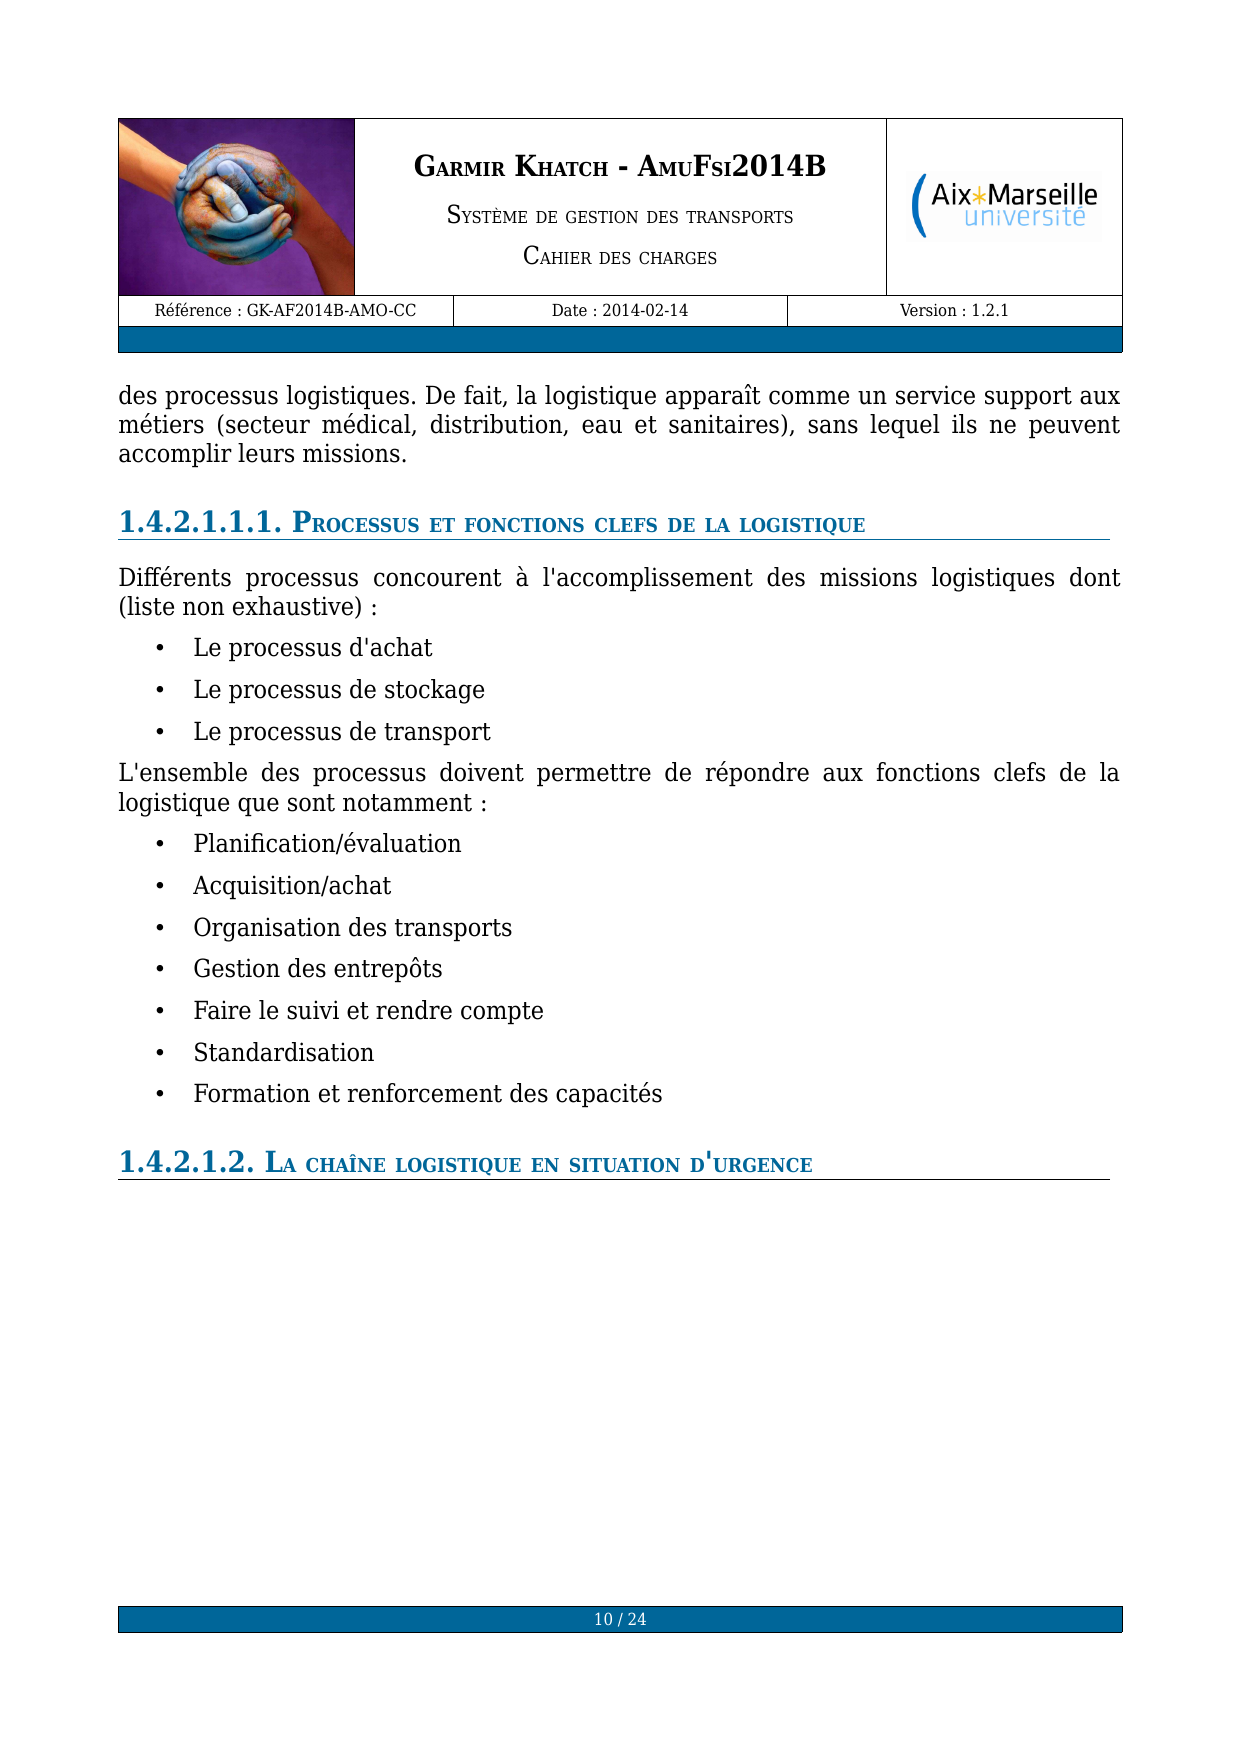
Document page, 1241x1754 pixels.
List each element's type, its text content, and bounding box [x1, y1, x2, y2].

list Faire le suivi et rendre compte [156, 996, 1122, 1025]
list Organisation des transports [156, 913, 1122, 942]
list Le processus de stockage [156, 675, 1122, 704]
list Gestion des entrepôts [156, 954, 1122, 984]
list Formation et renforcement des capacités [156, 1079, 1122, 1109]
subtitle Processus et fonctions clefs de la logistique [118, 505, 1110, 539]
text L'ensemble des processus doivent permettre de répondre aux fonctions clefs de la logistique que sont notamment : [118, 759, 1122, 817]
list Standardisation [156, 1038, 1122, 1067]
picture [887, 126, 1122, 288]
text Différents processus concourent à l'accomplissement des missions logistiques dont (liste non exhaustive) : [118, 563, 1122, 621]
list Acquisition/achat [156, 871, 1122, 900]
subtitle La chaîne logistique en situation d'urgence [118, 1145, 1110, 1179]
list Le processus d'achat [156, 634, 1122, 663]
list Le processus de transport [156, 717, 1122, 746]
text des processus logistiques. De fait, la logistique apparaît comme un service support aux métiers (secteur médical, distribution, eau et sanitaires), sans lequel ils ne peuvent accomplir leurs missions. [118, 381, 1122, 469]
picture [119, 119, 354, 295]
list Planification/évaluation [156, 829, 1122, 859]
